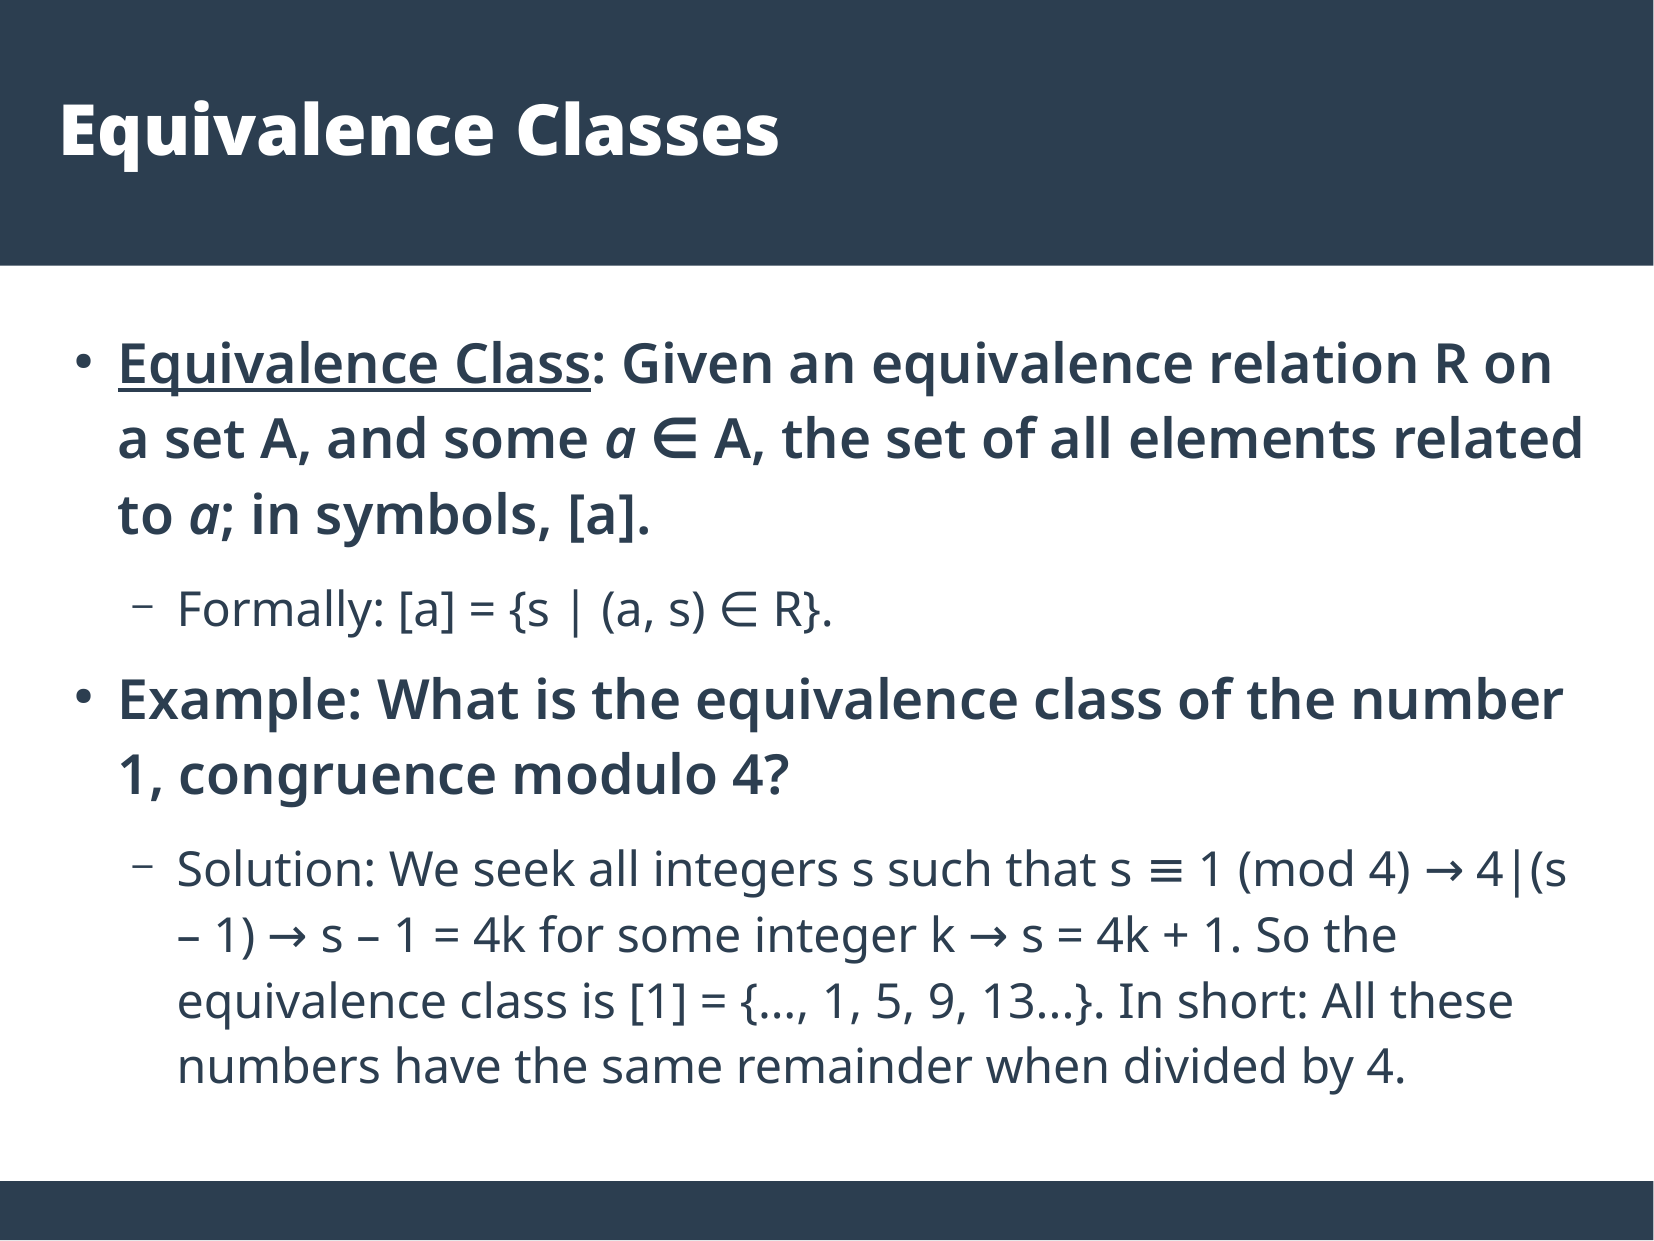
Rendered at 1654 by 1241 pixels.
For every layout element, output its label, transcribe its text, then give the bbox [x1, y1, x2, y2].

list Equivalence Class: Given an equivalence relation R on a set A, and some a ∈ A, the set of all elements related to a; in symbols, [a]. Formally: [a] = {s | (a, s) ∈ R}. Example: What is the equivalence class of the number 1, congruence modulo 4? Solution: We seek all integers s such that s ≡ 1 (mod 4) → 4|(s – 1) → s – 1 = 4k for some integer k → s = 4k + 1. So the equivalence class is [1] = {…, 1, 5, 9, 13...}. In short: All these numbers have the same remainder when divided by 4. [59, 324, 1595, 1111]
title Equivalence Classes [59, 49, 1595, 207]
